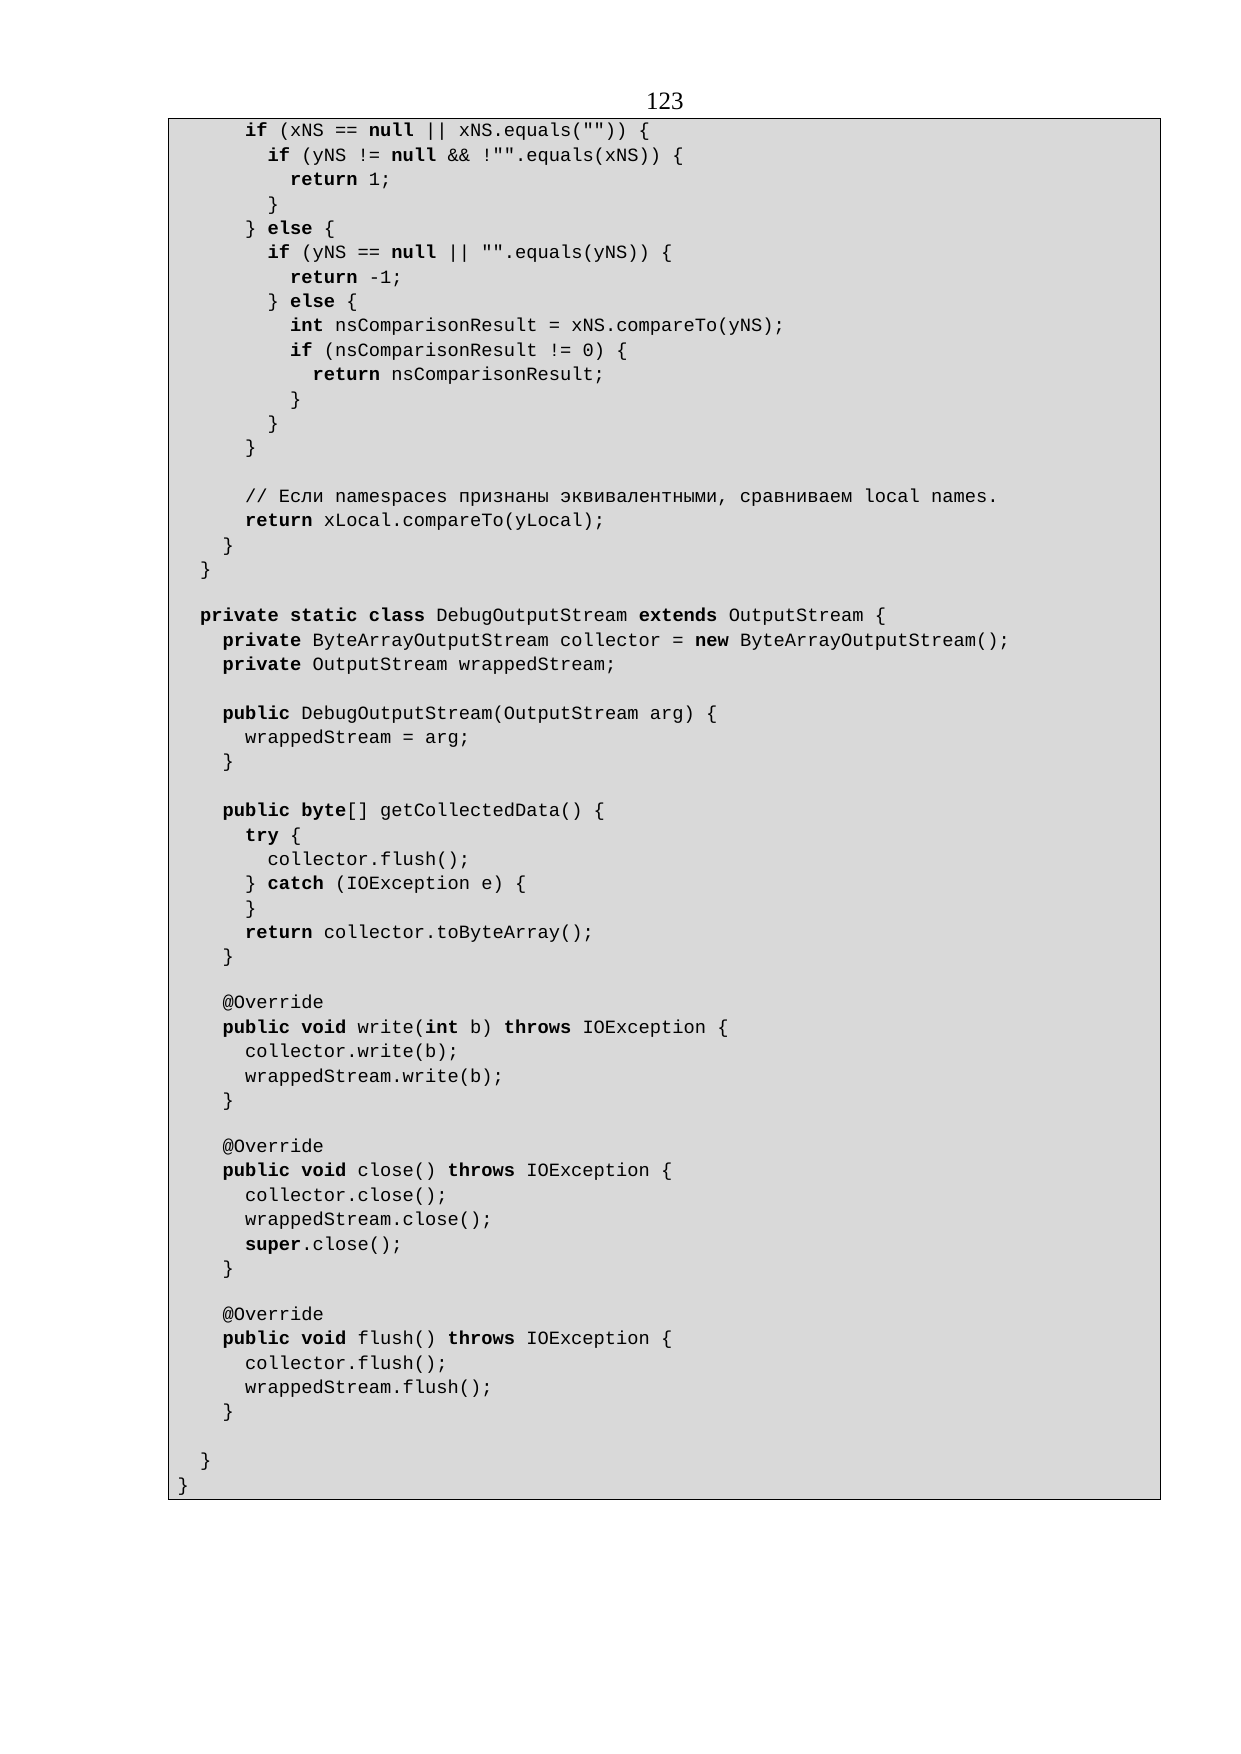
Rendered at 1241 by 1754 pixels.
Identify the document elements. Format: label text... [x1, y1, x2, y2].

text } [169, 1088, 1160, 1112]
text } [169, 191, 1160, 216]
text } else { [169, 216, 1160, 240]
text int nsComparisonResult = xNS.compareTo(yNS); [169, 313, 1160, 337]
text @Override [169, 1302, 1160, 1326]
text return xLocal.compareTo(yLocal); [169, 508, 1160, 532]
text return nsComparisonResult; [169, 362, 1160, 386]
text collector.flush(); [169, 847, 1160, 871]
text } catch (IOException e) { [169, 871, 1160, 895]
text wrappedStream.write(b); [169, 1063, 1160, 1088]
text collector.close(); [169, 1182, 1160, 1207]
text // Если namespaces признаны эквивалентными, сравниваем local names. [169, 484, 1160, 508]
text return -1; [169, 264, 1160, 289]
text private OutputStream wrappedStream; [169, 652, 1160, 676]
text public void write(int b) throws IOException { [169, 1014, 1160, 1039]
text if (nsComparisonResult != 0) { [169, 337, 1160, 362]
text if (yNS != null && !"".equals(xNS)) { [169, 142, 1160, 167]
text if (yNS == null || "".equals(yNS)) { [169, 240, 1160, 264]
text public void flush() throws IOException { [169, 1326, 1160, 1350]
text } [169, 1472, 1160, 1499]
text } [169, 1448, 1160, 1472]
text private ByteArrayOutputStream collector = new ByteArrayOutputStream(); [169, 627, 1160, 652]
text return 1; [169, 167, 1160, 191]
text @Override [169, 1134, 1160, 1158]
text wrappedStream = arg; [169, 725, 1160, 749]
text collector.flush(); [169, 1350, 1160, 1375]
text public DebugOutputStream(OutputStream arg) { [169, 700, 1160, 725]
text } [169, 749, 1160, 773]
text } [169, 895, 1160, 920]
text return collector.toByteArray(); [169, 920, 1160, 944]
text } [169, 435, 1160, 459]
text try { [169, 822, 1160, 847]
text } [169, 411, 1160, 435]
text wrappedStream.close(); [169, 1207, 1160, 1231]
text wrappedStream.flush(); [169, 1375, 1160, 1399]
text } [169, 532, 1160, 557]
text public void close() throws IOException { [169, 1158, 1160, 1182]
text private static class DebugOutputStream extends OutputStream { [169, 603, 1160, 627]
text collector.write(b); [169, 1039, 1160, 1063]
text } else { [169, 289, 1160, 313]
text } [169, 944, 1160, 968]
text super.close(); [169, 1231, 1160, 1256]
text public byte[] getCollectedData() { [169, 798, 1160, 822]
text if (xNS == null || xNS.equals("")) { [169, 119, 1160, 142]
text } [169, 1256, 1160, 1280]
text @Override [169, 990, 1160, 1014]
text } [169, 1399, 1160, 1423]
text } [169, 557, 1160, 581]
text } [169, 386, 1160, 411]
